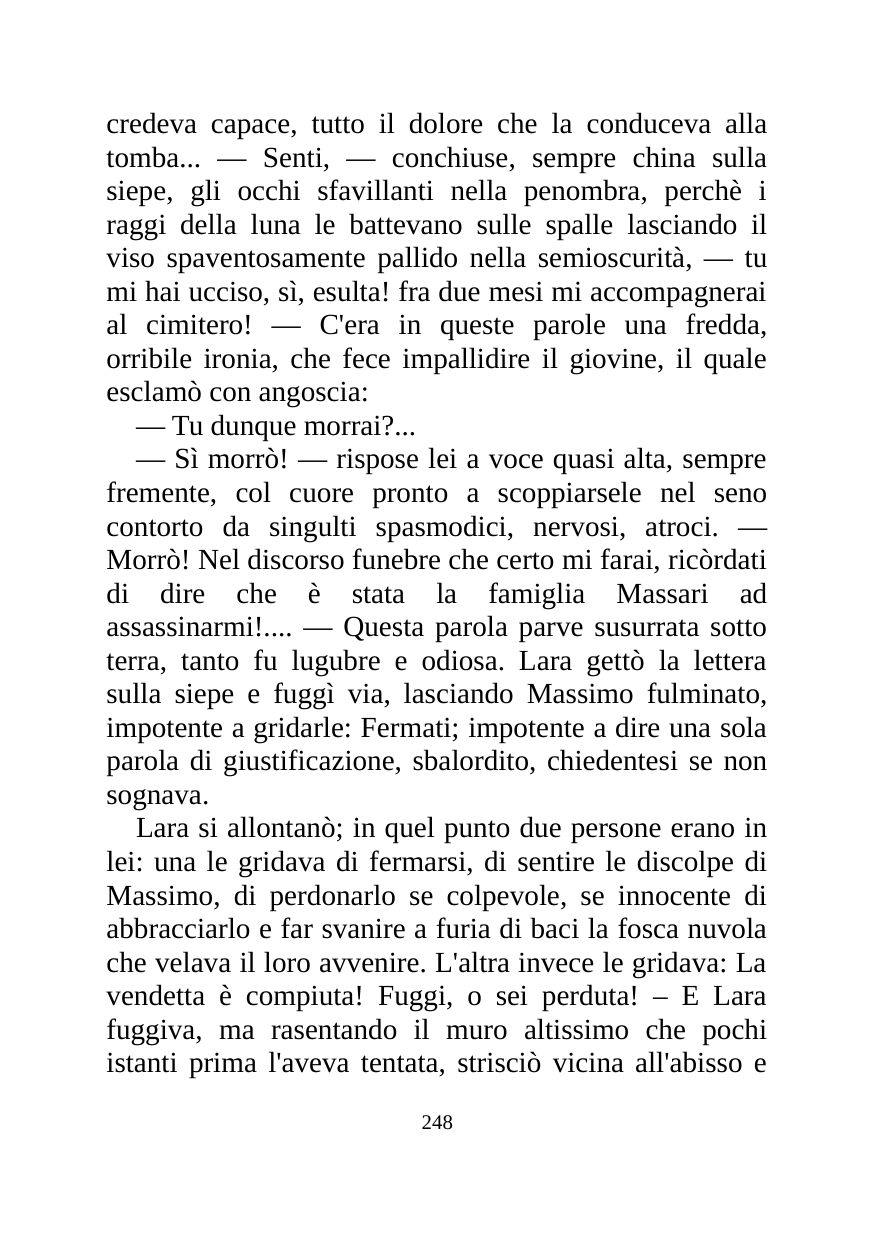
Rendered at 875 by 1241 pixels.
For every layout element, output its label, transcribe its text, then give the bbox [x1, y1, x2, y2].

text credeva capace, tutto il dolore che la conduceva alla tomba... — Senti, — conchiuse, sempre china sulla siepe, gli occhi sfavillanti nella penombra, perchè i raggi della luna le battevano sulle spalle lasciando il viso spaventosamente pallido nella semioscurità, — tu mi hai ucciso, sì, esulta! fra due mesi mi accompagnerai al cimitero! — C'era in queste parole una fredda, orribile ironia, che fece impallidire il giovine, il quale esclamò con angoscia: [106, 106, 768, 408]
text — Tu dunque morrai?... [106, 408, 768, 442]
text — Sì morrò! — rispose lei a voce quasi alta, sempre fremente, col cuore pronto a scoppiarsele nel seno contorto da singulti spasmodici, nervosi, atroci. — Morrò! Nel discorso funebre che certo mi farai, ricòrdati di dire che è stata la famiglia Massari ad assassinarmi!.... — Questa parola parve susurrata sotto terra, tanto fu lugubre e odiosa. Lara gettò la lettera sulla siepe e fuggì via, lasciando Massimo fulminato, impotente a gridarle: Fermati; impotente a dire una sola parola di giustificazione, sbalordito, chiedentesi se non sognava. [106, 442, 768, 811]
text Lara si allontanò; in quel punto due persone erano in lei: una le gridava di fermarsi, di sentire le discolpe di Massimo, di perdonarlo se colpevole, se innocente di abbracciarlo e far svanire a furia di baci la fosca nuvola che velava il loro avvenire. L'altra invece le gridava: La vendetta è compiuta! Fuggi, o sei perduta! – E Lara fuggiva, ma rasentando il muro altissimo che pochi istanti prima l'aveva tentata, strisciò vicina all'abisso e [106, 811, 768, 1079]
